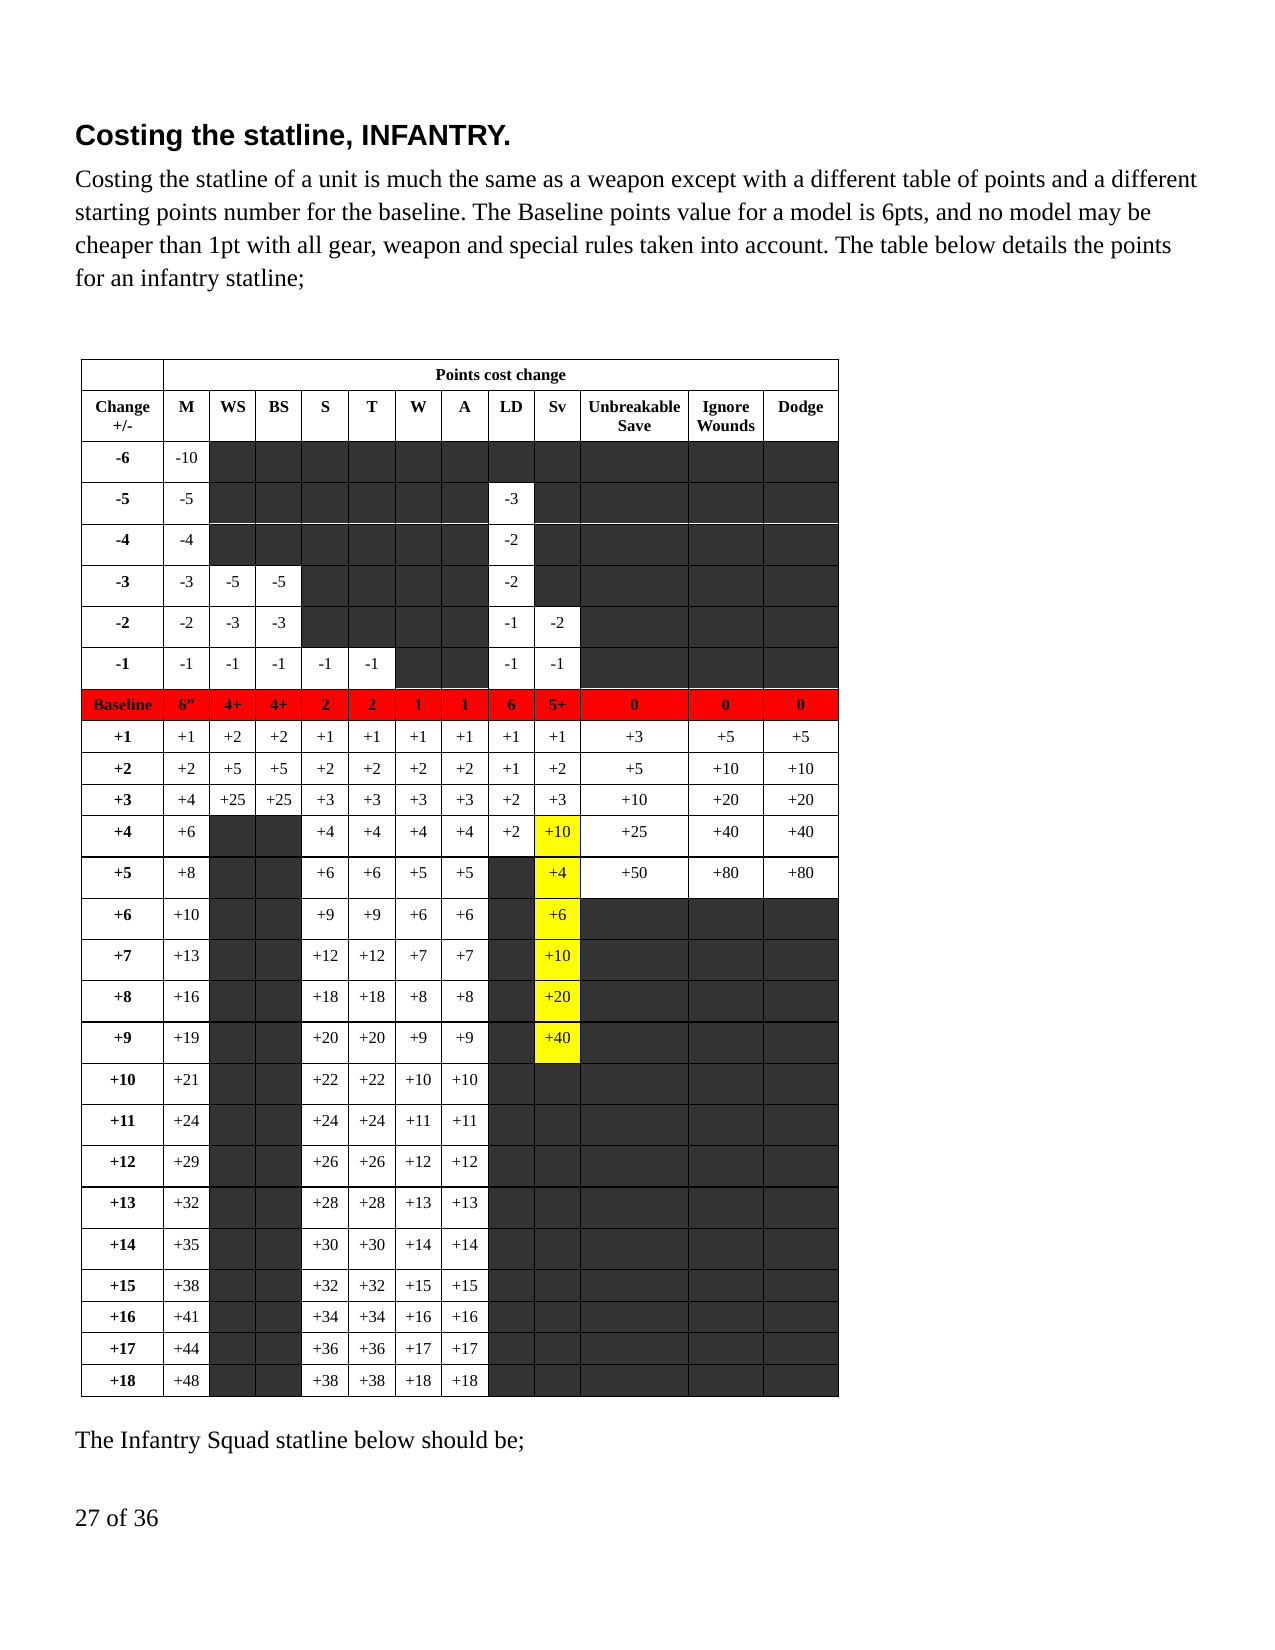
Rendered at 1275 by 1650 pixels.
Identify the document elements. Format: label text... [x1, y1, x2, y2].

table_cell [489, 940, 534, 980]
table_cell +38 [349, 1365, 395, 1396]
table_cell +15 [82, 1270, 163, 1301]
table_cell [535, 566, 580, 606]
table_cell +3 [581, 721, 688, 752]
table_cell [256, 1064, 301, 1104]
table_cell +28 [349, 1188, 395, 1228]
table_cell [581, 1105, 688, 1145]
table_cell +10 [442, 1064, 488, 1104]
table_cell -5 [256, 566, 301, 606]
table_cell [581, 1188, 688, 1228]
table_cell +20 [764, 785, 838, 815]
table_cell +10 [535, 816, 580, 856]
table_cell [689, 899, 763, 939]
table_cell [764, 648, 838, 688]
table_cell [210, 1146, 255, 1186]
table_cell +25 [210, 785, 255, 815]
table_cell +38 [164, 1270, 209, 1301]
table_cell +28 [302, 1188, 348, 1228]
table_cell [396, 648, 441, 688]
table_cell +5 [256, 753, 301, 783]
table_cell [489, 1365, 534, 1396]
table_cell [256, 1146, 301, 1186]
table_cell +10 [535, 940, 580, 980]
table_cell -1 [164, 648, 209, 688]
table_cell [396, 607, 441, 647]
table_cell +3 [82, 785, 163, 815]
table_cell [764, 1365, 838, 1396]
table_cell +8 [396, 981, 441, 1021]
table_cell +14 [82, 1229, 163, 1269]
table_cell [256, 1270, 301, 1301]
table_cell +2 [396, 753, 441, 783]
table_cell [535, 525, 580, 565]
table_cell +26 [349, 1146, 395, 1186]
table_cell [442, 566, 488, 606]
table_cell -5 [164, 483, 209, 523]
table_cell +15 [396, 1270, 441, 1301]
table_cell [489, 981, 534, 1021]
table_cell [256, 1188, 301, 1228]
table_cell +40 [535, 1023, 580, 1063]
table_cell 5+ [535, 690, 580, 720]
table_cell +25 [256, 785, 301, 815]
table_cell 0 [764, 690, 838, 720]
table_cell [581, 1365, 688, 1396]
table_cell [535, 1064, 580, 1104]
table_cell +1 [489, 721, 534, 752]
table_cell +5 [689, 721, 763, 752]
table_cell -2 [82, 607, 163, 647]
table_cell [689, 1146, 763, 1186]
table_cell +3 [396, 785, 441, 815]
table_cell +9 [442, 1023, 488, 1063]
table_cell +17 [82, 1333, 163, 1364]
table_cell [210, 1064, 255, 1104]
table_cell +2 [302, 753, 348, 783]
table_cell +7 [442, 940, 488, 980]
table_cell [302, 442, 348, 482]
table_cell [442, 483, 488, 523]
table_cell [581, 1270, 688, 1301]
table_cell +1 [349, 721, 395, 752]
table_cell [764, 1333, 838, 1364]
table_cell [764, 981, 838, 1021]
table_cell +2 [489, 785, 534, 815]
table_cell +14 [396, 1229, 441, 1269]
table_cell +21 [164, 1064, 209, 1104]
table_cell [581, 1229, 688, 1269]
table_cell [489, 1146, 534, 1186]
table_cell [256, 1302, 301, 1332]
table_cell +24 [302, 1105, 348, 1145]
table_cell [764, 1023, 838, 1063]
table_cell [764, 1270, 838, 1301]
table_cell BS [256, 391, 301, 441]
table_cell [256, 899, 301, 939]
table_cell +2 [256, 721, 301, 752]
table_cell +16 [164, 981, 209, 1021]
table_cell [489, 1229, 534, 1269]
table_cell WS [210, 391, 255, 441]
table_cell +5 [396, 858, 441, 898]
table_cell +18 [396, 1365, 441, 1396]
table_cell +10 [764, 753, 838, 783]
table_cell +1 [535, 721, 580, 752]
table_cell [764, 1229, 838, 1269]
table_cell [210, 442, 255, 482]
table_cell [581, 525, 688, 565]
table_cell +2 [349, 753, 395, 783]
table_cell [689, 1365, 763, 1396]
table_cell [210, 1188, 255, 1228]
table_cell [764, 940, 838, 980]
table_cell [764, 1302, 838, 1332]
table_cell [764, 1146, 838, 1186]
table_cell +2 [82, 753, 163, 783]
table_cell +80 [689, 858, 763, 898]
table_cell 4+ [256, 690, 301, 720]
table_cell +16 [442, 1302, 488, 1332]
table_cell +29 [164, 1146, 209, 1186]
table_cell +1 [442, 721, 488, 752]
table_cell +32 [349, 1270, 395, 1301]
table_cell [535, 1105, 580, 1145]
table_cell [581, 1023, 688, 1063]
table_cell [689, 525, 763, 565]
table_cell +22 [349, 1064, 395, 1104]
table_cell +22 [302, 1064, 348, 1104]
table_cell -3 [210, 607, 255, 647]
table_cell -3 [489, 483, 534, 523]
table_cell [535, 1146, 580, 1186]
table_cell +17 [396, 1333, 441, 1364]
table_cell [764, 1064, 838, 1104]
table_cell +9 [349, 899, 395, 939]
table_cell +9 [302, 899, 348, 939]
table_cell [256, 1023, 301, 1063]
table_cell [689, 981, 763, 1021]
table_cell +1 [302, 721, 348, 752]
table_cell [210, 1333, 255, 1364]
table_cell +3 [442, 785, 488, 815]
table_cell +9 [82, 1023, 163, 1063]
table_header Points cost change [164, 360, 838, 390]
table_cell +20 [689, 785, 763, 815]
table_cell [689, 1188, 763, 1228]
table_cell -6 [82, 442, 163, 482]
table_cell +12 [302, 940, 348, 980]
table_cell [210, 1270, 255, 1301]
table_cell +12 [82, 1146, 163, 1186]
table_cell +10 [82, 1064, 163, 1104]
table_cell +5 [581, 753, 688, 783]
subtitle Costing the statline, INFANTRY. [75, 118, 1200, 152]
table_cell [256, 525, 301, 565]
table_cell Baseline [82, 690, 163, 720]
table_cell [256, 1229, 301, 1269]
table_cell +11 [396, 1105, 441, 1145]
table_cell +4 [396, 816, 441, 856]
table_cell -4 [82, 525, 163, 565]
table_cell [349, 483, 395, 523]
table_cell [256, 816, 301, 856]
table_cell 2 [349, 690, 395, 720]
table_cell +36 [302, 1333, 348, 1364]
table_cell [535, 1365, 580, 1396]
table_cell -2 [489, 566, 534, 606]
table_cell [302, 607, 348, 647]
table_cell -10 [164, 442, 209, 482]
table_cell +25 [581, 816, 688, 856]
table_cell [256, 1365, 301, 1396]
table_cell [256, 940, 301, 980]
table_cell [764, 525, 838, 565]
table_cell [764, 899, 838, 939]
table_cell +4 [442, 816, 488, 856]
table_cell [764, 607, 838, 647]
table_cell 0 [689, 690, 763, 720]
table_cell [689, 1023, 763, 1063]
table_cell [581, 648, 688, 688]
table_cell +5 [764, 721, 838, 752]
table_cell 6 [489, 690, 534, 720]
table_cell +13 [396, 1188, 441, 1228]
table_cell +1 [489, 753, 534, 783]
table_cell +13 [164, 940, 209, 980]
text The Infantry Squad statline below should be; [75, 1425, 1200, 1454]
table_cell [210, 816, 255, 856]
table_cell +2 [442, 753, 488, 783]
table_cell [535, 1270, 580, 1301]
table_cell [210, 1023, 255, 1063]
table_cell [210, 483, 255, 523]
table_cell +5 [82, 858, 163, 898]
table_cell 1 [396, 690, 441, 720]
table_cell [764, 1105, 838, 1145]
table_cell +18 [82, 1365, 163, 1396]
table_cell [535, 1333, 580, 1364]
table_cell +5 [210, 753, 255, 783]
table_cell +10 [396, 1064, 441, 1104]
table_cell +32 [302, 1270, 348, 1301]
table_cell [302, 483, 348, 523]
table_cell Dodge [764, 391, 838, 441]
table_cell +12 [349, 940, 395, 980]
table_cell +6 [82, 899, 163, 939]
table_cell [210, 981, 255, 1021]
table_cell [489, 1270, 534, 1301]
table_cell +9 [396, 1023, 441, 1063]
table_cell +11 [82, 1105, 163, 1145]
table_cell +5 [442, 858, 488, 898]
table_cell 1 [442, 690, 488, 720]
table_cell [256, 1333, 301, 1364]
table_cell [581, 483, 688, 523]
table_cell +16 [82, 1302, 163, 1332]
table_cell W [396, 391, 441, 441]
table_cell +3 [349, 785, 395, 815]
table_cell [302, 566, 348, 606]
table_cell [689, 607, 763, 647]
table_cell [581, 566, 688, 606]
table_cell -3 [164, 566, 209, 606]
table_cell +6 [442, 899, 488, 939]
table_cell +14 [442, 1229, 488, 1269]
table_cell +6 [535, 899, 580, 939]
table_cell -2 [535, 607, 580, 647]
table_cell [689, 940, 763, 980]
table_cell +10 [689, 753, 763, 783]
table_cell +30 [302, 1229, 348, 1269]
table_cell [764, 566, 838, 606]
table_cell T [349, 391, 395, 441]
table_cell [689, 1064, 763, 1104]
table_cell +20 [302, 1023, 348, 1063]
table_cell +34 [349, 1302, 395, 1332]
table_cell [396, 566, 441, 606]
table_cell [210, 525, 255, 565]
table_cell +18 [442, 1365, 488, 1396]
table_cell -1 [489, 607, 534, 647]
table_cell +3 [535, 785, 580, 815]
table_cell A [442, 391, 488, 441]
table_cell [581, 1146, 688, 1186]
table_cell -2 [489, 525, 534, 565]
table_cell M [164, 391, 209, 441]
table_cell +1 [396, 721, 441, 752]
table_cell +10 [164, 899, 209, 939]
table_cell +6 [396, 899, 441, 939]
table_cell +12 [396, 1146, 441, 1186]
table_cell [689, 1229, 763, 1269]
table_cell +30 [349, 1229, 395, 1269]
table_cell Ignore Wounds [689, 391, 763, 441]
table_cell S [302, 391, 348, 441]
table_cell [689, 483, 763, 523]
table_cell -3 [82, 566, 163, 606]
table_cell -1 [349, 648, 395, 688]
table_cell -5 [210, 566, 255, 606]
table_cell +6 [302, 858, 348, 898]
table_cell +6 [349, 858, 395, 898]
table_cell -1 [302, 648, 348, 688]
table_cell +13 [82, 1188, 163, 1228]
table_cell [256, 981, 301, 1021]
table_cell -3 [256, 607, 301, 647]
table_cell +40 [689, 816, 763, 856]
table_cell [489, 1105, 534, 1145]
table_cell 2 [302, 690, 348, 720]
table_cell [442, 525, 488, 565]
table_cell [689, 1333, 763, 1364]
table_cell +2 [535, 753, 580, 783]
table_cell [689, 442, 763, 482]
table_cell [442, 607, 488, 647]
table_cell [535, 1302, 580, 1332]
table_cell [210, 899, 255, 939]
table_cell [396, 442, 441, 482]
table_cell LD [489, 391, 534, 441]
table_cell +1 [82, 721, 163, 752]
table_cell [349, 566, 395, 606]
table_cell [489, 1023, 534, 1063]
table_cell [764, 483, 838, 523]
table_cell +4 [535, 858, 580, 898]
table_cell +1 [164, 721, 209, 752]
table_cell [489, 1333, 534, 1364]
table_cell +4 [349, 816, 395, 856]
table_cell +2 [164, 753, 209, 783]
table_cell [581, 940, 688, 980]
table_cell [442, 648, 488, 688]
table_cell +32 [164, 1188, 209, 1228]
table_cell -1 [535, 648, 580, 688]
table_cell [489, 1064, 534, 1104]
table_cell +2 [210, 721, 255, 752]
table_cell +7 [82, 940, 163, 980]
table_cell [489, 1188, 534, 1228]
table_cell 4+ [210, 690, 255, 720]
table_cell +16 [396, 1302, 441, 1332]
table_cell [489, 899, 534, 939]
table_cell +8 [82, 981, 163, 1021]
table_cell +20 [349, 1023, 395, 1063]
table_cell -1 [82, 648, 163, 688]
table_cell [581, 981, 688, 1021]
table_cell [689, 566, 763, 606]
table_cell [581, 899, 688, 939]
table_cell [489, 442, 534, 482]
table_cell [535, 442, 580, 482]
table_cell [581, 1333, 688, 1364]
table_cell -1 [489, 648, 534, 688]
table_cell +3 [302, 785, 348, 815]
table_cell +38 [302, 1365, 348, 1396]
text Costing the statline of a unit is much the same as a weapon except with a different table of points and a different starting points number for the baseline. The Baseline points value for a model is 6pts, and no model may be cheaper than 1pt with all gear, weapon and special rules taken into account. The table below details the points for an infantry statline; [75, 164, 1200, 292]
table_cell +19 [164, 1023, 209, 1063]
table_cell [349, 525, 395, 565]
table_cell [302, 525, 348, 565]
table_cell [764, 442, 838, 482]
table_cell [256, 858, 301, 898]
table_cell [256, 1105, 301, 1145]
table_cell +17 [442, 1333, 488, 1364]
table_cell [396, 483, 441, 523]
table_cell +80 [764, 858, 838, 898]
table_cell [689, 1105, 763, 1145]
table_cell [689, 1302, 763, 1332]
table_cell [256, 442, 301, 482]
table_cell [210, 1365, 255, 1396]
table_cell [535, 1188, 580, 1228]
table_cell +18 [349, 981, 395, 1021]
table_cell -4 [164, 525, 209, 565]
table_cell +48 [164, 1365, 209, 1396]
table_cell [210, 1105, 255, 1145]
table_cell -2 [164, 607, 209, 647]
table_cell -1 [210, 648, 255, 688]
table_cell +8 [164, 858, 209, 898]
table_cell +20 [535, 981, 580, 1021]
table_cell [535, 483, 580, 523]
table_cell +4 [82, 816, 163, 856]
table_cell [581, 442, 688, 482]
table_cell Change +/- [82, 391, 163, 441]
table_cell [442, 442, 488, 482]
table_cell [210, 1302, 255, 1332]
table_cell +26 [302, 1146, 348, 1186]
table_cell 0 [581, 690, 688, 720]
table_cell [210, 858, 255, 898]
table_cell +11 [442, 1105, 488, 1145]
table_cell Sv [535, 391, 580, 441]
table_cell +4 [164, 785, 209, 815]
table_cell [535, 1229, 580, 1269]
table_cell [396, 525, 441, 565]
table_cell [489, 1302, 534, 1332]
table_cell +50 [581, 858, 688, 898]
table_cell +34 [302, 1302, 348, 1332]
table_cell [581, 1302, 688, 1332]
table_cell [256, 483, 301, 523]
table_cell +10 [581, 785, 688, 815]
table_cell [349, 442, 395, 482]
table_cell +13 [442, 1188, 488, 1228]
table_cell +24 [164, 1105, 209, 1145]
table_cell Unbreakable Save [581, 391, 688, 441]
table_cell +36 [349, 1333, 395, 1364]
table_cell +6 [164, 816, 209, 856]
table_cell [489, 858, 534, 898]
table_cell [689, 1270, 763, 1301]
table_cell [210, 1229, 255, 1269]
table_cell +40 [764, 816, 838, 856]
table_cell +35 [164, 1229, 209, 1269]
table_cell +41 [164, 1302, 209, 1332]
table_cell +8 [442, 981, 488, 1021]
table_cell [581, 1064, 688, 1104]
table_cell +15 [442, 1270, 488, 1301]
table_cell [764, 1188, 838, 1228]
table_cell [581, 607, 688, 647]
table_cell +7 [396, 940, 441, 980]
table_cell +12 [442, 1146, 488, 1186]
table_cell +24 [349, 1105, 395, 1145]
table_cell -5 [82, 483, 163, 523]
table_cell -1 [256, 648, 301, 688]
table_cell [210, 940, 255, 980]
table_header [82, 360, 163, 390]
table_cell +18 [302, 981, 348, 1021]
table_cell +4 [302, 816, 348, 856]
table_cell [689, 648, 763, 688]
table_cell +2 [489, 816, 534, 856]
table_cell [349, 607, 395, 647]
table_cell 6” [164, 690, 209, 720]
table_cell +44 [164, 1333, 209, 1364]
